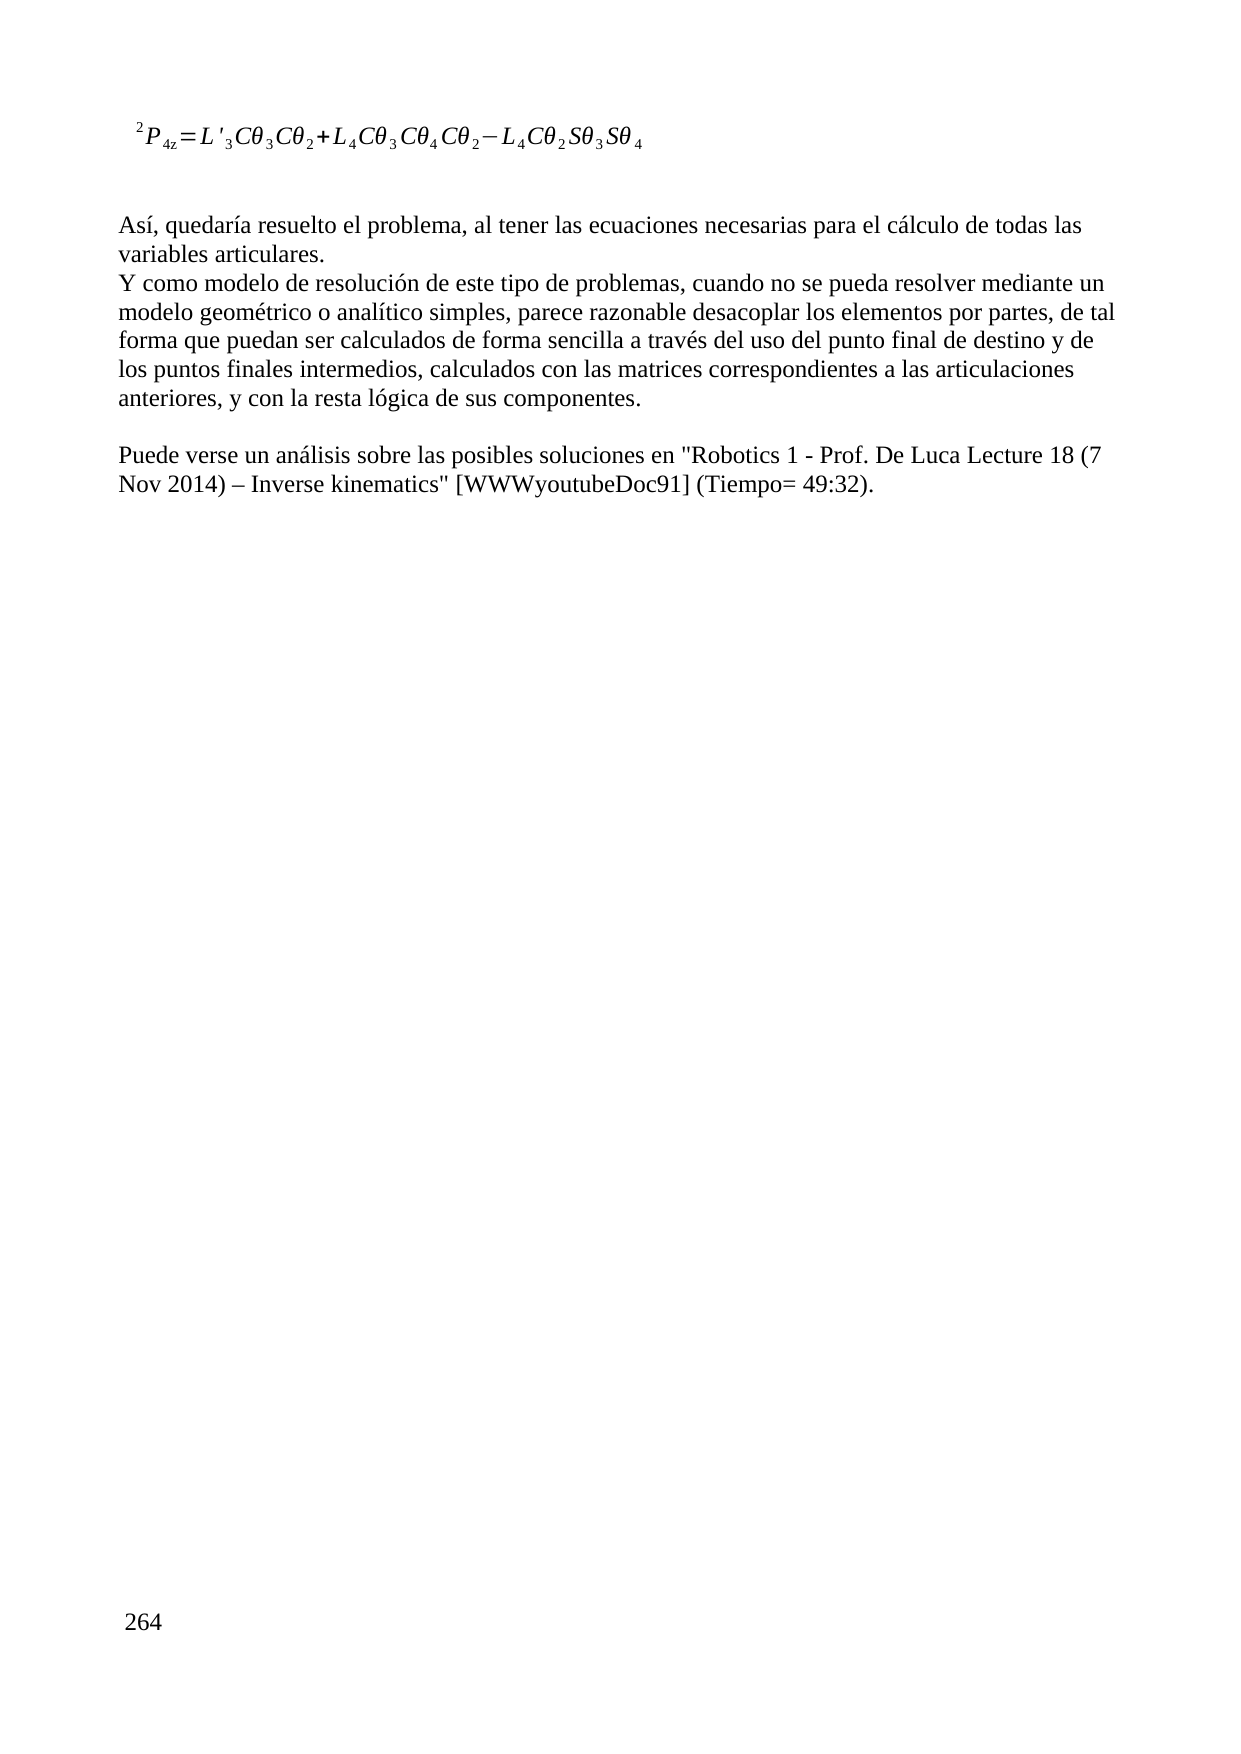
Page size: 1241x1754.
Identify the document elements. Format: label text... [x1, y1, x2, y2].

text Así, quedaría resuelto el problema, al tener las ecuaciones necesarias para el cálculo de todas las variables articulares. [118, 211, 1122, 268]
text Y como modelo de resolución de este tipo de problemas, cuando no se pueda resolver mediante un modelo geométrico o analítico simples, parece razonable desacoplar los elementos por partes, de tal forma que puedan ser calculados de forma sencilla a través del uso del punto final de destino y de los puntos finales intermedios, calculados con las matrices correspondientes a las articulaciones anteriores, y con la resta lógica de sus componentes. [118, 268, 1122, 412]
text Puede verse un análisis sobre las posibles soluciones en "Robotics 1 - Prof. De Luca Lecture 18 (7 Nov 2014) – Inverse kinematics" [WWWyoutubeDoc91] (Tiempo= 49:32). [118, 441, 1122, 498]
